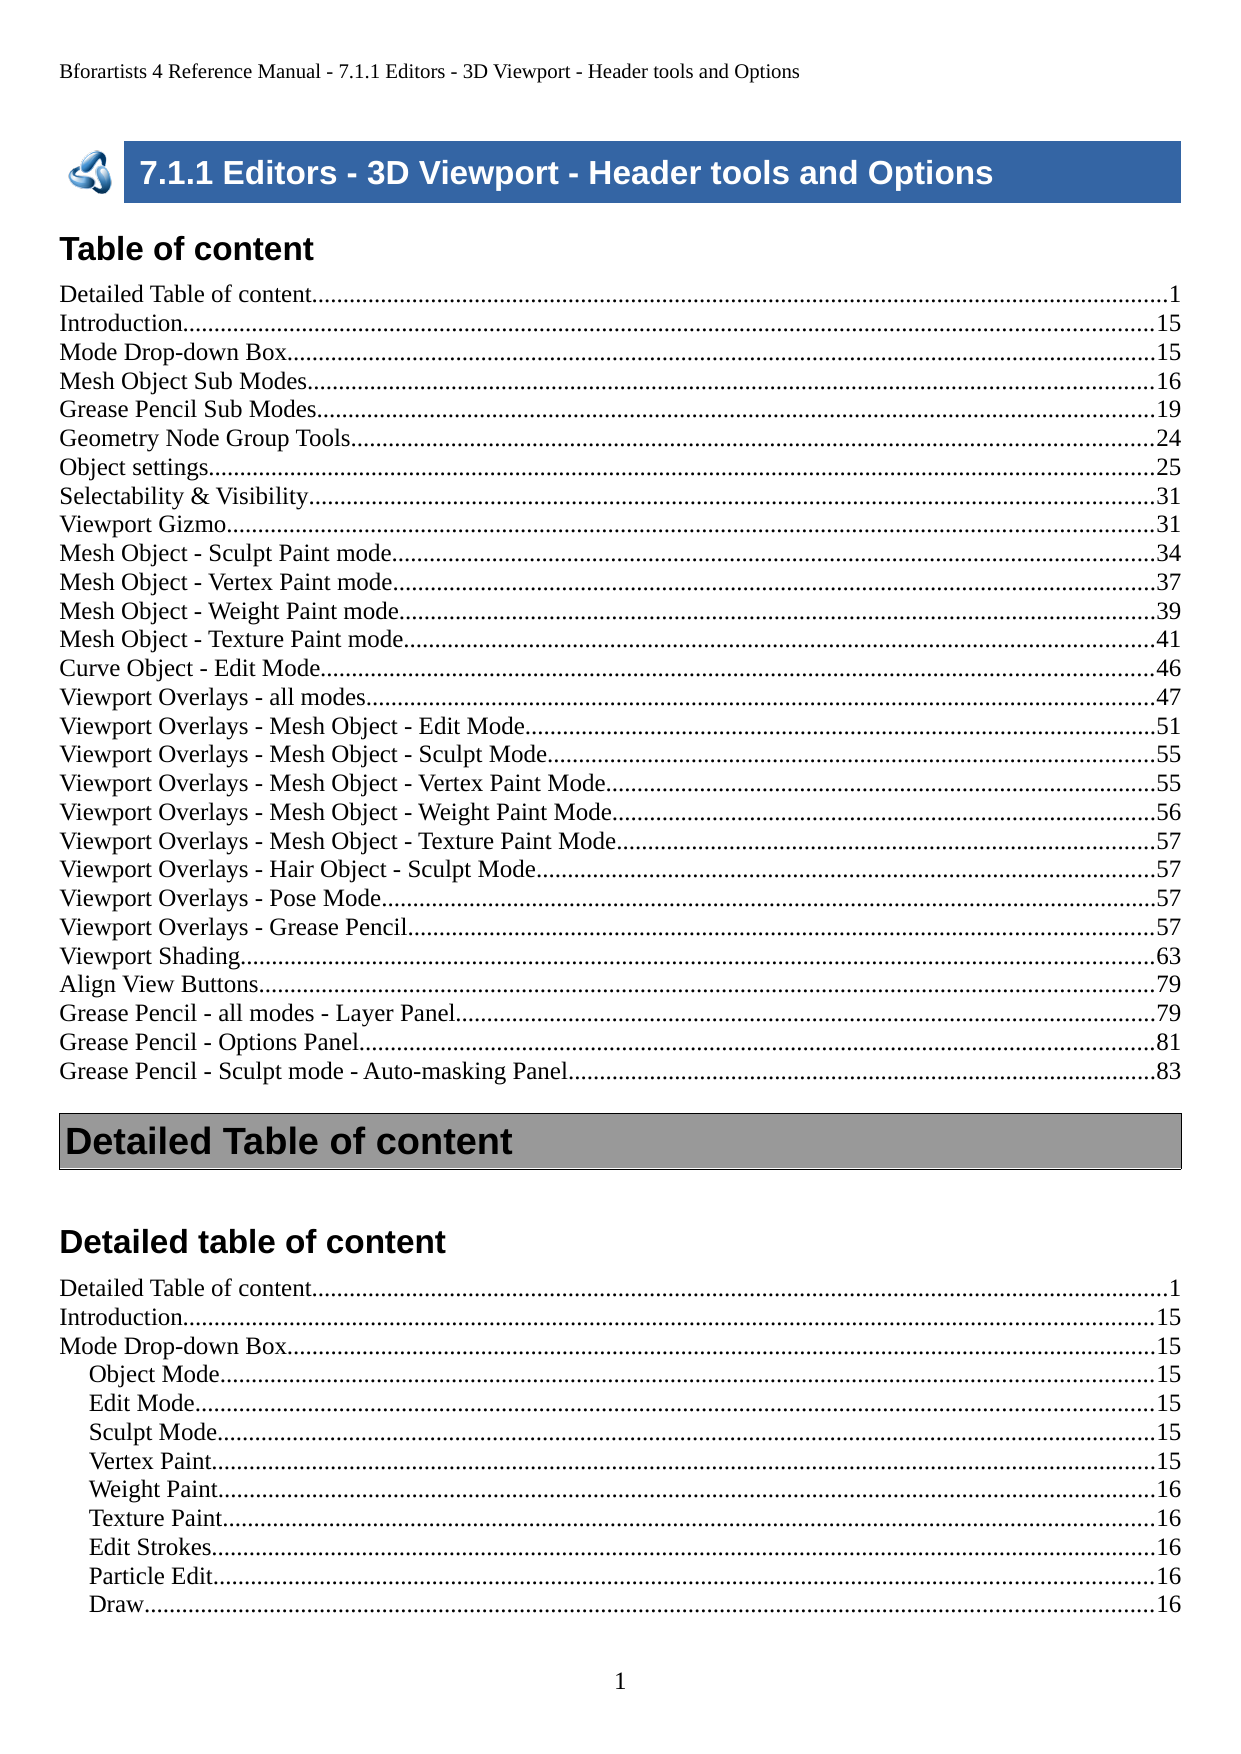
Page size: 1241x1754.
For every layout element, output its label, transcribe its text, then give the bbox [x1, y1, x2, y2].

text Selectability & Visibility 31 [59, 481, 1181, 509]
text Mesh Object - Texture Paint mode 41 [59, 624, 1181, 653]
text Sculpt Mode 15 [88, 1417, 1181, 1446]
text Viewport Overlays - Grease Pencil 57 [59, 912, 1181, 941]
text Weight Paint 16 [88, 1474, 1181, 1503]
text Detailed Table of content 1 [59, 1273, 1181, 1302]
text Align View Buttons 79 [59, 969, 1181, 998]
table_header [59, 141, 124, 203]
text Object settings 25 [59, 452, 1181, 481]
text Mesh Object - Weight Paint mode 39 [59, 596, 1181, 624]
subtitle Table of content [59, 228, 1181, 267]
text Introduction 15 [59, 1302, 1181, 1331]
text Introduction 15 [59, 308, 1181, 337]
text Object Mode 15 [88, 1359, 1181, 1388]
text Grease Pencil - all modes - Layer Panel 79 [59, 998, 1181, 1027]
text Viewport Overlays - Mesh Object - Weight Paint Mode 56 [59, 797, 1181, 826]
text Curve Object - Edit Mode 46 [59, 653, 1181, 682]
text Grease Pencil - Sculpt mode - Auto-masking Panel 83 [59, 1056, 1181, 1084]
text Detailed Table of content 1 [59, 279, 1181, 308]
text Particle Edit 16 [88, 1561, 1181, 1589]
text Draw 16 [88, 1589, 1181, 1618]
text Viewport Overlays - Mesh Object - Edit Mode 51 [59, 711, 1181, 739]
text Edit Strokes 16 [88, 1532, 1181, 1561]
text Mesh Object - Sculpt Paint mode 34 [59, 538, 1181, 567]
text Grease Pencil Sub Modes 19 [59, 394, 1181, 423]
text Viewport Gizmo 31 [59, 509, 1181, 538]
text Mode Drop-down Box 15 [59, 337, 1181, 366]
text Geometry Node Group Tools 24 [59, 423, 1181, 452]
subtitle Detailed table of content [59, 1222, 1181, 1261]
table_header 7.1.1 Editors - 3D Viewport - Header tools and Options [124, 141, 1181, 203]
text Vertex Paint 15 [88, 1446, 1181, 1474]
text Viewport Overlays - Hair Object - Sculpt Mode 57 [59, 854, 1181, 883]
text Viewport Overlays - Mesh Object - Vertex Paint Mode 55 [59, 768, 1181, 797]
table_header Detailed Table of content [60, 1114, 1181, 1168]
text Mesh Object - Vertex Paint mode 37 [59, 567, 1181, 596]
text Viewport Overlays - Mesh Object - Texture Paint Mode 57 [59, 826, 1181, 854]
text Texture Paint 16 [88, 1503, 1181, 1532]
picture [65, 147, 114, 197]
text Viewport Overlays - Mesh Object - Sculpt Mode 55 [59, 739, 1181, 768]
text Mode Drop-down Box 15 [59, 1331, 1181, 1359]
text Mesh Object Sub Modes 16 [59, 366, 1181, 394]
text Viewport Overlays - Pose Mode 57 [59, 883, 1181, 912]
text Viewport Shading 63 [59, 941, 1181, 969]
text Viewport Overlays - all modes 47 [59, 682, 1181, 711]
text Edit Mode 15 [88, 1388, 1181, 1417]
text Grease Pencil - Options Panel 81 [59, 1027, 1181, 1056]
